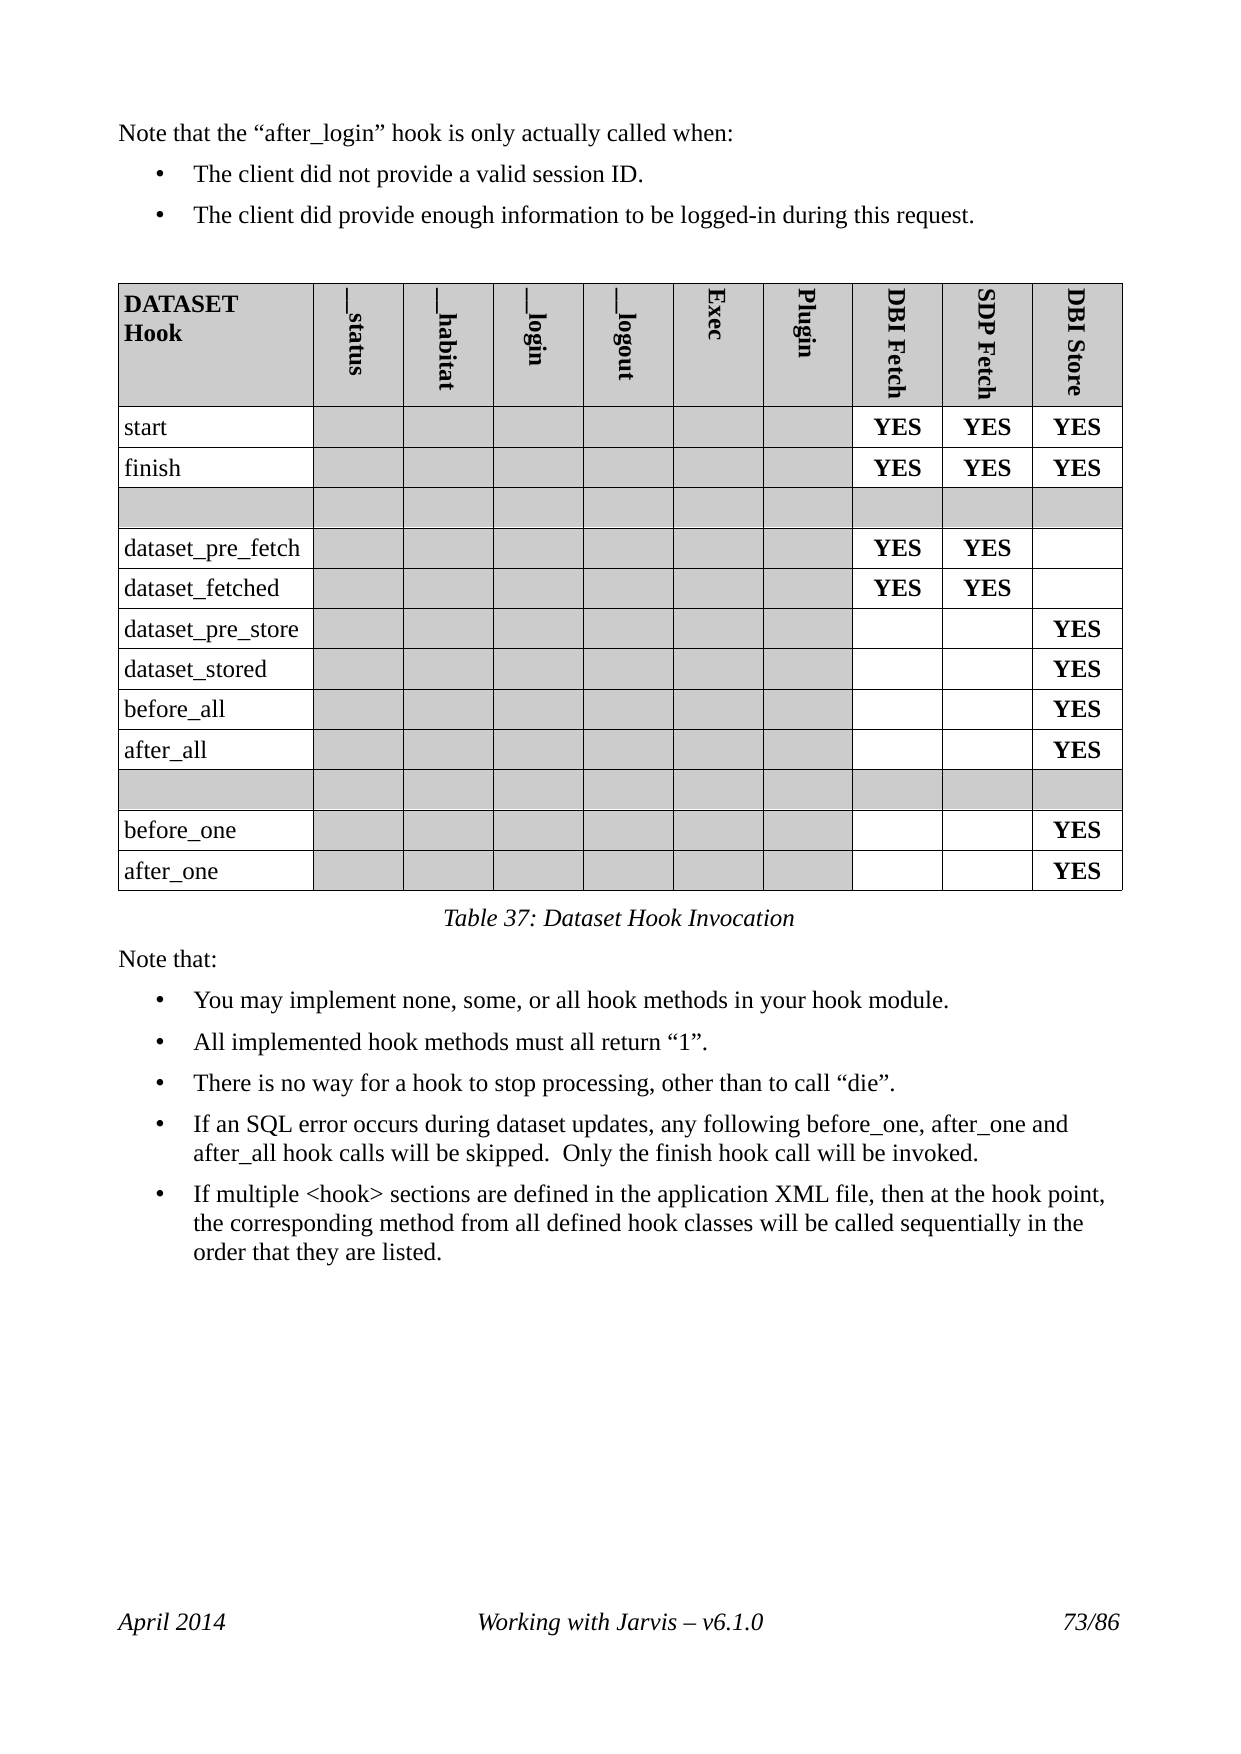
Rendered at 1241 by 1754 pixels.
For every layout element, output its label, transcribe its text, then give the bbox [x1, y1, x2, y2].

table_cell [494, 730, 583, 769]
table_header __login [494, 284, 583, 406]
table_cell [494, 770, 583, 809]
table_cell [674, 649, 763, 689]
table_cell [494, 488, 583, 527]
table_cell [674, 488, 763, 527]
table_cell [314, 730, 403, 769]
table_cell YES [943, 529, 1032, 568]
table_cell [314, 448, 403, 487]
table_cell [764, 407, 852, 447]
table_header Plugin [764, 284, 852, 406]
table_cell [314, 690, 403, 729]
table_cell YES [1033, 649, 1122, 689]
table_cell [674, 448, 763, 487]
table_cell [853, 851, 942, 890]
table_cell [853, 488, 942, 527]
table_cell YES [1033, 730, 1122, 769]
table_cell [674, 770, 763, 809]
table_cell YES [1033, 609, 1122, 648]
table_cell [943, 770, 1032, 809]
table_cell [764, 811, 852, 850]
table_cell [494, 609, 583, 648]
list The client did provide enough information to be logged-in during this request. [156, 201, 1122, 229]
table_cell [584, 529, 673, 568]
table_cell dataset_pre_store [119, 609, 313, 648]
table_cell [674, 609, 763, 648]
table_cell after_one [119, 851, 313, 890]
table_cell [853, 770, 942, 809]
table_cell after_all [119, 730, 313, 769]
table_header DATASET Hook [119, 284, 313, 406]
table_cell [764, 448, 852, 487]
table_cell [943, 609, 1032, 648]
table_cell [1033, 529, 1122, 568]
table_cell before_all [119, 690, 313, 729]
table_cell [404, 811, 493, 850]
table_cell [584, 851, 673, 890]
text Note that the “after_login” hook is only actually called when: [118, 118, 1122, 147]
table_header __logout [584, 284, 673, 406]
table_cell [853, 609, 942, 648]
table_cell dataset_fetched [119, 569, 313, 608]
table_cell [584, 407, 673, 447]
table_header DBI Fetch [853, 284, 942, 406]
table_cell [853, 649, 942, 689]
table_cell [1033, 488, 1122, 527]
table_cell [674, 811, 763, 850]
table_cell [494, 649, 583, 689]
table_cell [853, 690, 942, 729]
table_cell [494, 529, 583, 568]
table_cell YES [1033, 851, 1122, 890]
table_cell YES [853, 448, 942, 487]
table_cell [404, 609, 493, 648]
table_cell [404, 690, 493, 729]
table_cell [119, 488, 313, 527]
list The client did not provide a valid session ID. [156, 159, 1122, 188]
table_cell [674, 569, 763, 608]
table_cell [764, 690, 852, 729]
table_cell dataset_stored [119, 649, 313, 689]
table_header DBI Store [1033, 284, 1122, 406]
list There is no way for a hook to stop processing, other than to call “die”. [156, 1068, 1122, 1097]
table_cell YES [943, 407, 1032, 447]
table_cell [494, 851, 583, 890]
table_cell [314, 770, 403, 809]
table_cell [584, 690, 673, 729]
table_cell [943, 851, 1032, 890]
text Table 37: Dataset Hook Invocation [118, 903, 1122, 932]
table_cell [584, 730, 673, 769]
table_cell [764, 569, 852, 608]
table_cell [404, 488, 493, 527]
table_cell [119, 770, 313, 809]
table_cell [674, 407, 763, 447]
table_cell YES [1033, 811, 1122, 850]
table_cell [584, 770, 673, 809]
table_cell [674, 690, 763, 729]
table_cell [314, 488, 403, 527]
list If multiple <hook> sections are defined in the application XML file, then at the hook point, the corresponding method from all defined hook classes will be called sequentially in the order that they are listed. [156, 1179, 1122, 1265]
table_cell [404, 770, 493, 809]
table_cell YES [853, 569, 942, 608]
table_cell [853, 730, 942, 769]
table_cell [314, 609, 403, 648]
table_cell [764, 851, 852, 890]
table_cell [1033, 770, 1122, 809]
table_cell YES [1033, 407, 1122, 447]
table_header __status [314, 284, 403, 406]
table_cell YES [943, 448, 1032, 487]
table_cell [584, 609, 673, 648]
table_cell [764, 529, 852, 568]
table_cell [943, 649, 1032, 689]
table_cell [943, 730, 1032, 769]
table_cell [764, 770, 852, 809]
table_cell [314, 851, 403, 890]
table_cell [584, 811, 673, 850]
table_cell [674, 529, 763, 568]
table_cell [853, 811, 942, 850]
table_cell [943, 488, 1032, 527]
table_header Exec [674, 284, 763, 406]
table_cell YES [943, 569, 1032, 608]
table_cell start [119, 407, 313, 447]
table_cell [404, 649, 493, 689]
list All implemented hook methods must all return “1”. [156, 1027, 1122, 1055]
table_cell dataset_pre_fetch [119, 529, 313, 568]
table_cell [404, 448, 493, 487]
table_cell [764, 730, 852, 769]
table_cell [494, 811, 583, 850]
table_cell [494, 690, 583, 729]
table_cell [404, 851, 493, 890]
table_cell [404, 730, 493, 769]
table_cell [404, 569, 493, 608]
table_header SDP Fetch [943, 284, 1032, 406]
table_cell [584, 448, 673, 487]
table_cell finish [119, 448, 313, 487]
table_cell YES [853, 529, 942, 568]
table_cell YES [1033, 448, 1122, 487]
table_cell before_one [119, 811, 313, 850]
table_cell [314, 811, 403, 850]
table_cell [314, 407, 403, 447]
list You may implement none, some, or all hook methods in your hook module. [156, 985, 1122, 1014]
table_header __habitat [404, 284, 493, 406]
table_cell [314, 569, 403, 608]
table_cell YES [1033, 690, 1122, 729]
table_cell [404, 407, 493, 447]
table_cell [674, 730, 763, 769]
table_cell [584, 649, 673, 689]
table_cell [314, 529, 403, 568]
table_cell [764, 488, 852, 527]
text Note that: [118, 944, 1122, 973]
table_cell [943, 811, 1032, 850]
table_cell [1033, 569, 1122, 608]
table_cell [943, 690, 1032, 729]
table_cell [584, 569, 673, 608]
table_cell [314, 649, 403, 689]
table_cell [584, 488, 673, 527]
list If an SQL error occurs during dataset updates, any following before_one, after_one and after_all hook calls will be skipped. Only the finish hook call will be invoked. [156, 1109, 1122, 1167]
table_cell [764, 649, 852, 689]
table_cell [764, 609, 852, 648]
table_cell YES [853, 407, 942, 447]
table_cell [494, 569, 583, 608]
table_cell [674, 851, 763, 890]
table_cell [494, 448, 583, 487]
table_cell [494, 407, 583, 447]
table_cell [404, 529, 493, 568]
